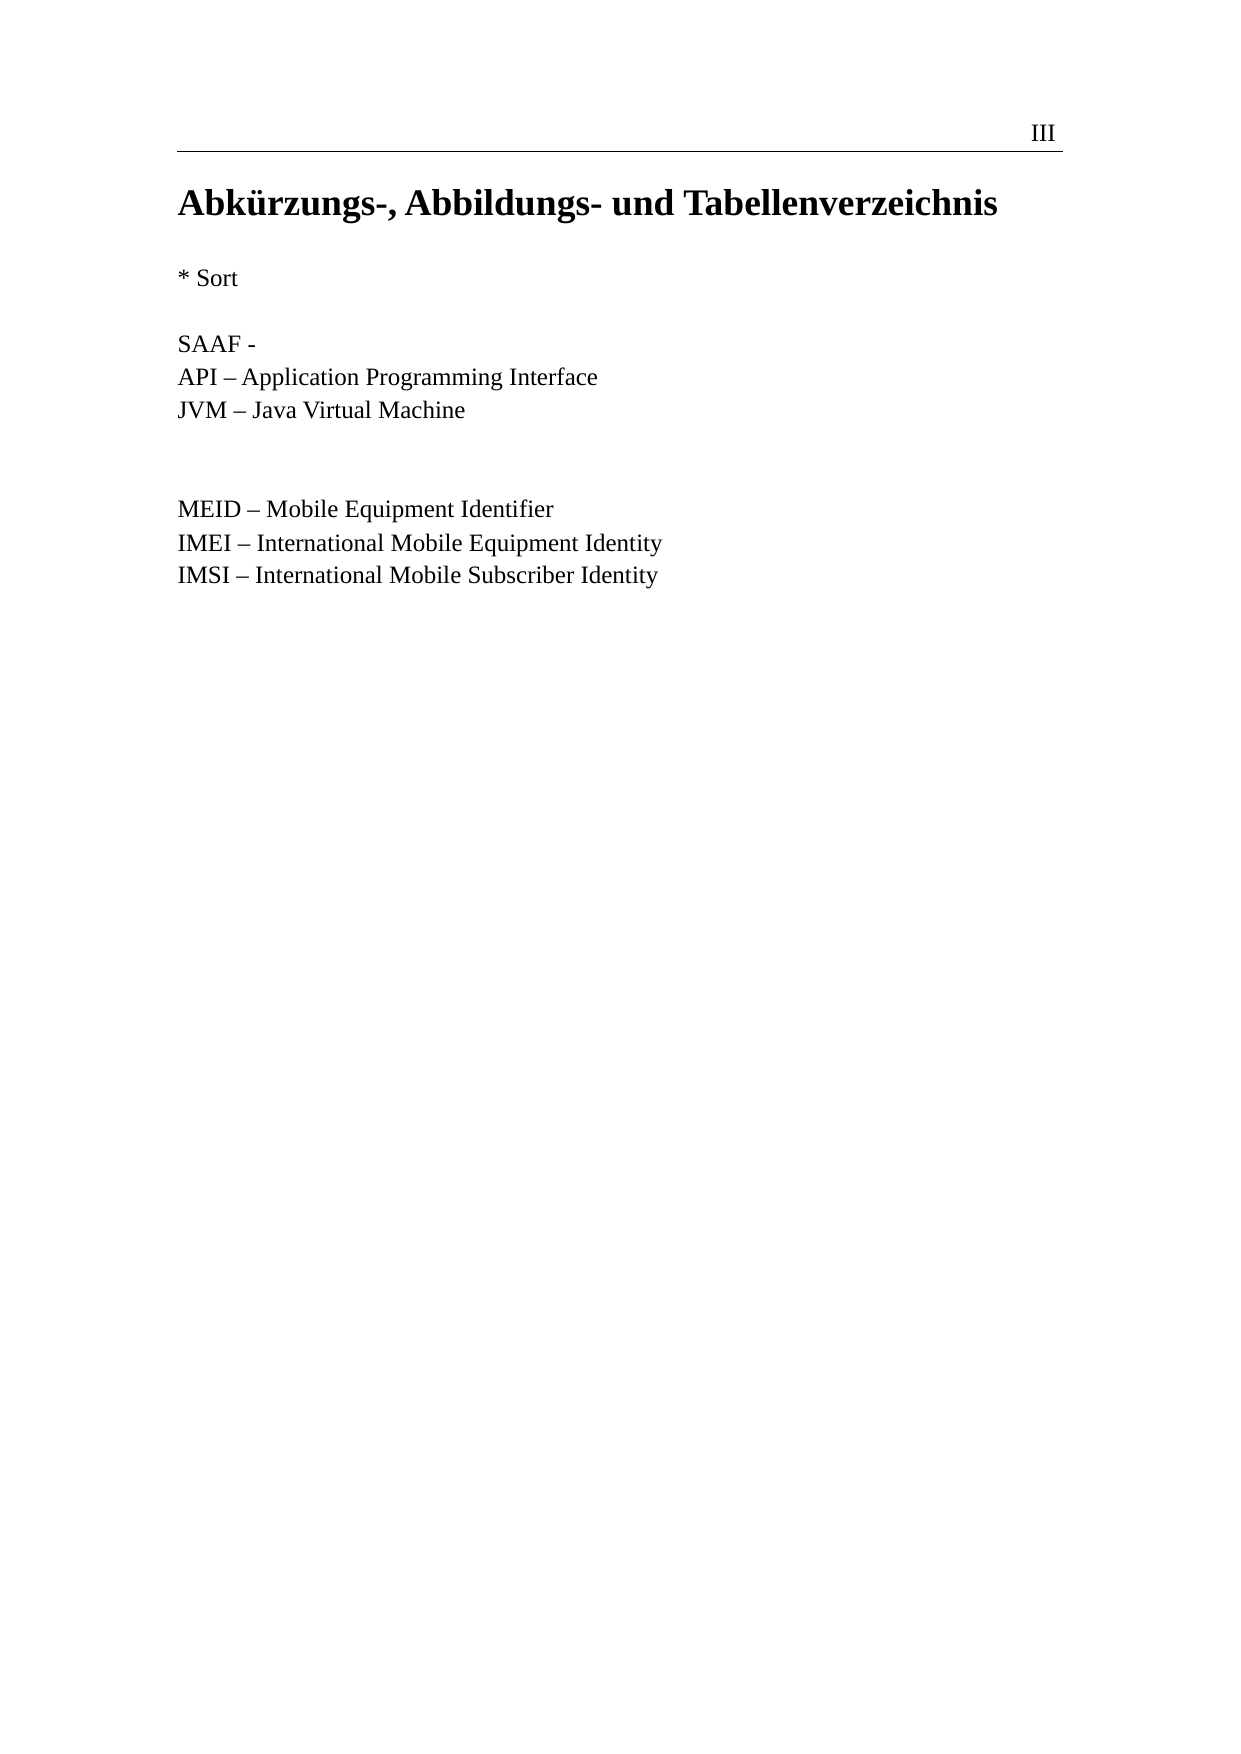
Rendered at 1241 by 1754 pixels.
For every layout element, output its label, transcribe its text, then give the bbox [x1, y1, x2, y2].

text MEID – Mobile Equipment Identifier [177, 494, 1063, 523]
text IMEI – International Mobile Equipment Identity [177, 528, 1063, 556]
text Abkürzungs-, Abbildungs- und Tabellenverzeichnis [177, 181, 1063, 224]
text API – Application Programming Interface [177, 362, 1063, 391]
text * Sort [177, 263, 1063, 292]
text IMSI – International Mobile Subscriber Identity [177, 561, 1063, 589]
text JVM – Java Virtual Machine [177, 396, 1063, 424]
text SAAF - [177, 329, 1063, 358]
